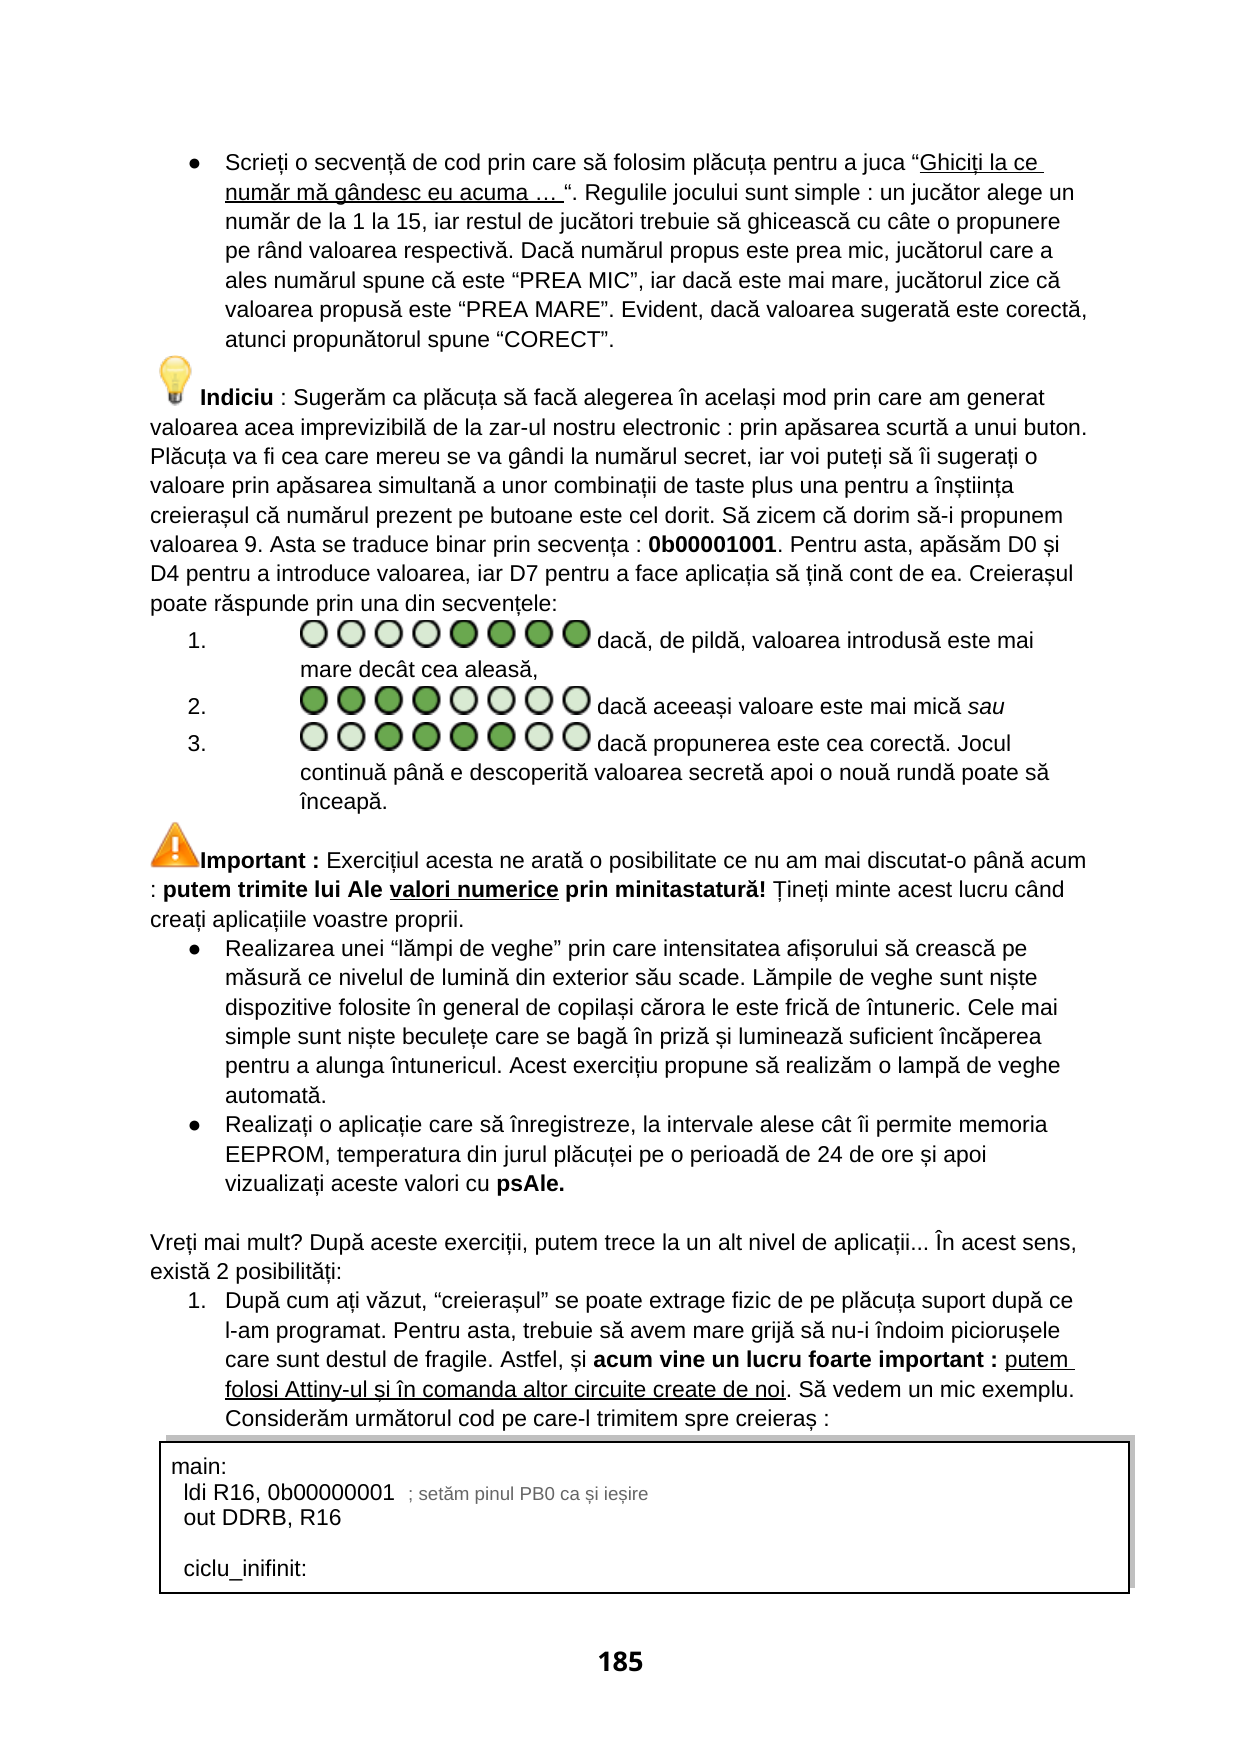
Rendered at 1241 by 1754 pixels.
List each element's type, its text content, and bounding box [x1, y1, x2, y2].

text Indiciu : Sugerăm ca plăcuța să facă alegerea în același mod prin care am generat valoarea acea imprevizibilă de la zar-ul nostru electronic : prin apăsarea scurtă a unui buton. Plăcuța va fi cea care mereu se va gândi la numărul secret, iar voi puteți să îi sugerați o valoare prin apăsarea simultană a unor combinații de taste plus una pentru a înștiința creierașul că numărul prezent pe butoane este cel dorit. Să zicem că dorim să-i propunem valoarea 9. Asta se traduce binar prin secvența : 0b00001001. Pentru asta, apăsăm D0 și D4 pentru a introduce valoarea, iar D7 pentru a face aplicația să țină cont de ea. Creierașul poate răspunde prin una din secvențele: [150, 356, 1091, 616]
picture [300, 722, 591, 751]
picture [150, 818, 200, 869]
picture [300, 686, 591, 715]
text Important : Exercițiul acesta ne arată o posibilitate ce nu am mai discutat-o până acum : putem trimite lui Ale valori numerice prin minitastatură! Țineți minte acest lucru când creați aplicațiile voastre proprii. [150, 844, 1091, 932]
list Realizați o aplicație care să înregistreze, la intervale alese cât îi permite memoria EEPROM, temperatura din jurul plăcuței pe o perioadă de 24 de ore și apoi vizualizați aceste valori cu psAle. [187, 1112, 1091, 1196]
picture [150, 355, 200, 406]
list dacă aceeași valoare este mai mică sau [187, 686, 1091, 719]
list dacă, de pildă, valoarea introdusă este mai mare decât cea aleasă, [187, 620, 1091, 682]
list Scrieți o secvență de cod prin care să folosim plăcuța pentru a juca “Ghiciți la ce număr mă gândesc eu acuma … “. Regulile jocului sunt simple : un jucător alege un număr de la 1 la 15, iar restul de jucători trebuie să ghicească cu câte o propunere pe rând valoarea respectivă. Dacă numărul propus este prea mic, jucătorul care a ales numărul spune că este “PREA MIC”, iar dacă este mai mare, jucătorul zice că valoarea propusă este “PREA MARE”. Evident, dacă valoarea sugerată este corectă, atunci propunătorul spune “CORECT”. [187, 150, 1091, 352]
text Vreți mai mult? După aceste exerciții, putem trece la un alt nivel de aplicații... În acest sens, există 2 posibilități: [150, 1229, 1091, 1284]
list După cum ați văzut, “creierașul” se poate extrage fizic de pe plăcuța suport după ce l-am programat. Pentru asta, trebuie să avem mare grijă să nu-i îndoim piciorușele care sunt destul de fragile. Astfel, și acum vine un lucru foarte important : putem folosi Attiny-ul și în comanda altor circuite create de noi. Să vedem un mic exemplu. Considerăm următorul cod pe care-l trimitem spre creieraș : [187, 1288, 1091, 1431]
table_header main: ldi R16, 0b00000001 ; setăm pinul PB0 ca și ieșire out DDRB, R16 ciclu_inifinit: [161, 1443, 1128, 1592]
list dacă propunerea este cea corectă. Jocul continuă până e descoperită valoarea secretă apoi o nouă rundă poate să înceapă. [187, 723, 1091, 814]
list Realizarea unei “lămpi de veghe” prin care intensitatea afișorului să crească pe măsură ce nivelul de lumină din exterior său scade. Lămpile de veghe sunt niște dispozitive folosite în general de copilași cărora le este frică de întuneric. Cele mai simple sunt niște beculețe care se bagă în priză și luminează suficient încăperea pentru a alunga întunericul. Acest exercițiu propune să realizăm o lampă de veghe automată. [187, 936, 1091, 1108]
picture [300, 620, 591, 648]
